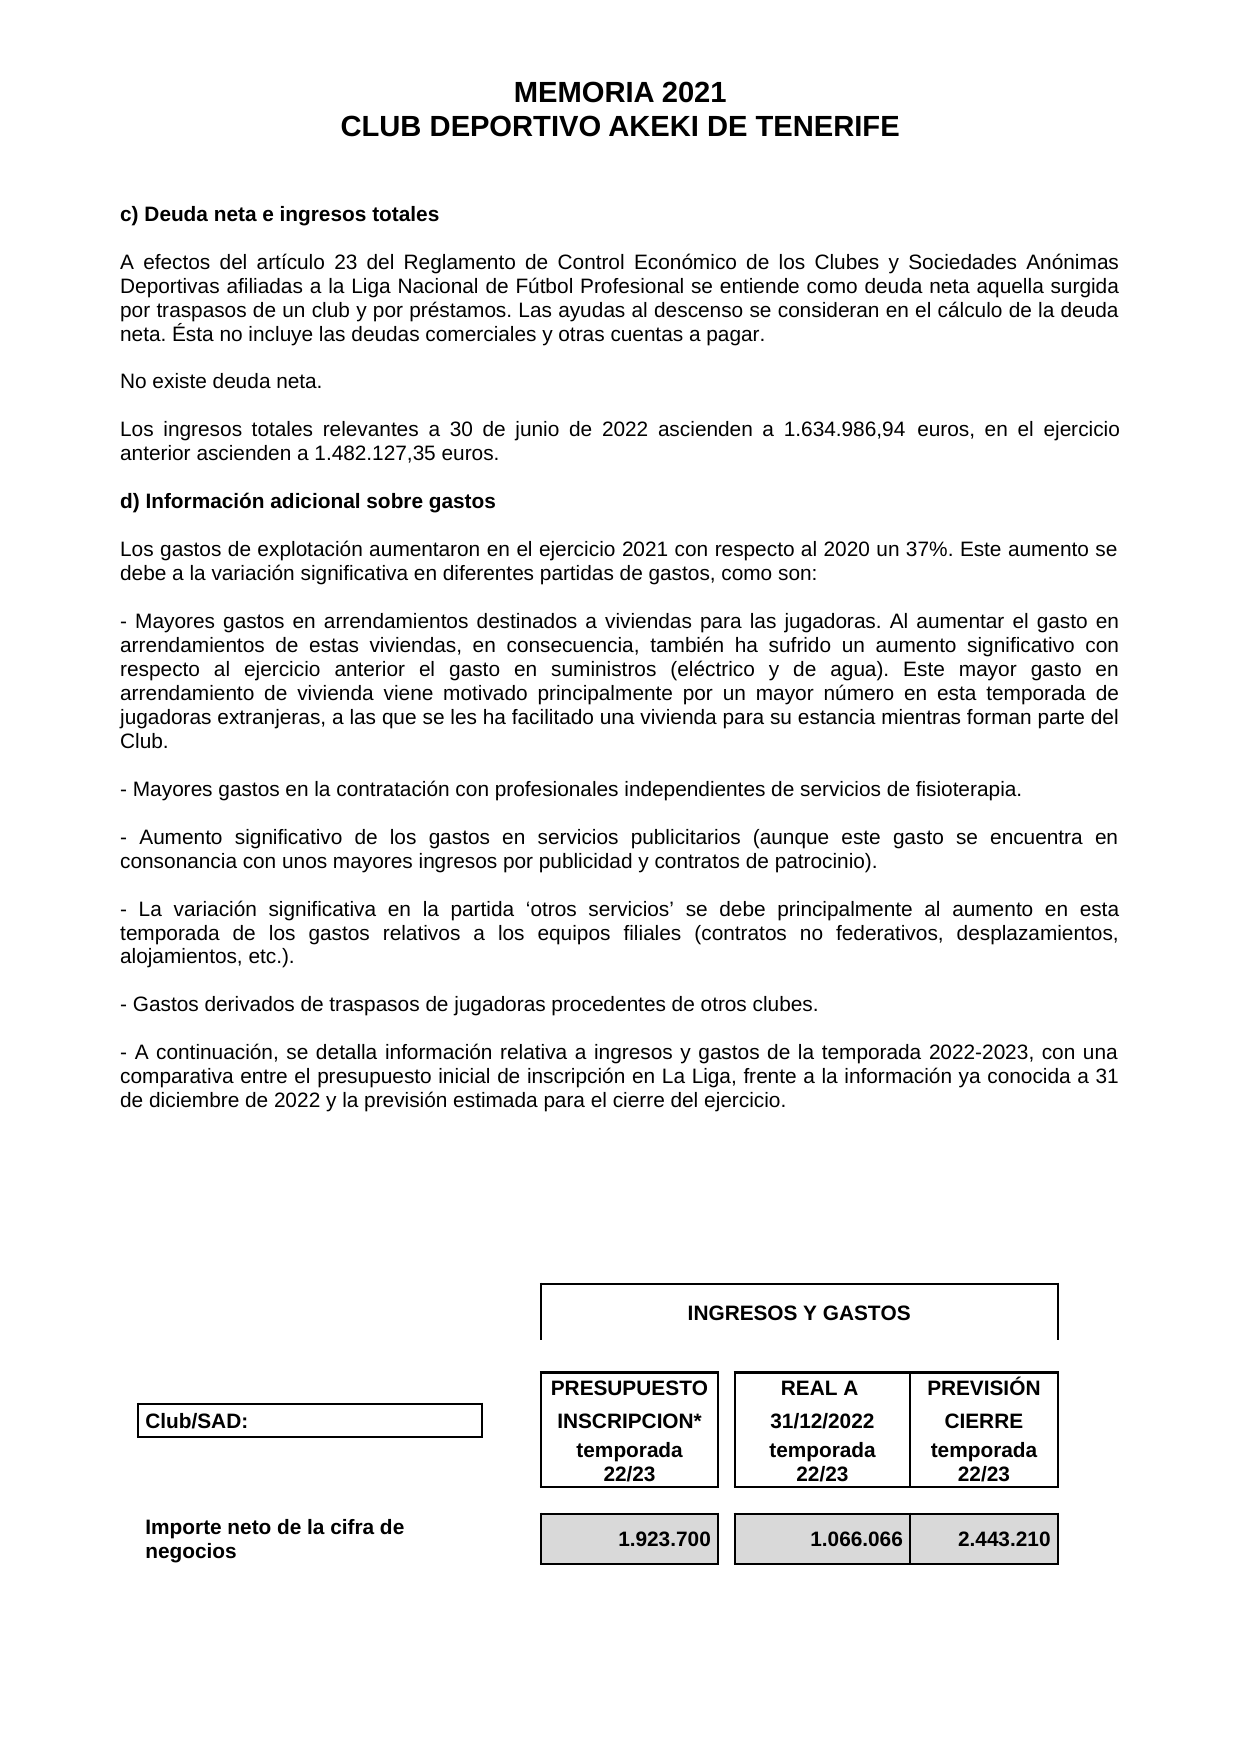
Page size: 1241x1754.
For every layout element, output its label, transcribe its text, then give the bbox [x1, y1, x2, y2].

table_cell [1058, 1563, 1135, 1589]
table_cell [719, 1513, 734, 1563]
subtitle - Gastos derivados de traspasos de jugadoras procedentes de otros clubes. [120, 992, 1120, 1016]
table_cell temporada 22/23 [911, 1436, 1057, 1486]
text c) Deuda neta e ingresos totales [120, 202, 1120, 226]
table_cell [351, 1486, 482, 1513]
table_cell [482, 1513, 540, 1563]
table_cell 1.066.066 [736, 1515, 909, 1563]
table_cell [482, 1486, 541, 1513]
table_cell [735, 1565, 910, 1589]
table_cell [1059, 1513, 1135, 1563]
text - A continuación, se detalla información relativa a ingresos y gastos de la temporada 2022-2023, con una comparativa entre el presupuesto inicial de inscripción en La Liga, frente a la información ya conocida a 31 de diciembre de 2022 y la previsión estimada para el cierre del ejercicio. [120, 1040, 1120, 1112]
table_cell [138, 1283, 482, 1340]
table_cell 1.923.700 [542, 1515, 717, 1563]
text No existe deuda neta. [120, 369, 1120, 393]
table_cell [1059, 1436, 1135, 1486]
table_cell [120, 1486, 138, 1513]
table_cell [735, 1340, 910, 1371]
table_cell [138, 1340, 482, 1371]
table_cell [120, 1403, 137, 1436]
table_cell [910, 1340, 1058, 1371]
table_cell [482, 1340, 541, 1371]
table_header [541, 1256, 718, 1282]
table_cell Club/SAD: [139, 1405, 481, 1436]
table_cell INSCRIPCION* [542, 1403, 717, 1436]
table_cell [138, 1486, 351, 1513]
table_cell [541, 1488, 718, 1513]
table_header [1058, 1256, 1135, 1282]
table_cell Importe neto de la cifra de negocios [138, 1513, 482, 1563]
table_cell [482, 1283, 540, 1309]
table_cell CIERRE [911, 1403, 1057, 1436]
subtitle - La variación significativa en la partida ‘otros servicios’ se debe principalmente al aumento en esta temporada de los gastos relativos a los equipos filiales (contratos no federativos, desplazamientos, alojamientos, etc.). [120, 896, 1120, 968]
table_cell Auditado [138, 1438, 351, 1486]
table_cell 31/12/2022 [736, 1403, 909, 1436]
table_cell INGRESOS Y GASTOS [542, 1285, 1057, 1340]
table_cell PREVISIÓN [911, 1374, 1057, 1403]
table_cell [719, 1436, 734, 1486]
table_cell [482, 1563, 541, 1589]
table_header [351, 1256, 482, 1282]
table_cell [1058, 1340, 1135, 1371]
table_cell [910, 1488, 1058, 1513]
table_cell [541, 1565, 718, 1589]
table_header [138, 1256, 351, 1282]
text A efectos del artículo 23 del Reglamento de Control Económico de los Clubes y Sociedades Anónimas Deportivas afiliadas a la Liga Nacional de Fútbol Profesional se entiende como deuda neta aquella surgida por traspasos de un club y por préstamos. Las ayudas al descenso se consideran en el cálculo de la deuda neta. Ésta no incluye las deudas comerciales y otras cuentas a pagar. [120, 249, 1120, 345]
table_cell REAL A [736, 1374, 909, 1403]
table_cell [910, 1565, 1058, 1589]
table_cell 2.443.210 [911, 1515, 1057, 1563]
table_cell [1059, 1283, 1135, 1309]
table_cell [351, 1563, 482, 1589]
table_header [120, 1256, 138, 1282]
subtitle - Mayores gastos en arrendamientos destinados a viviendas para las jugadoras. Al aumentar el gasto en arrendamientos de estas viviendas, en consecuencia, también ha sufrido un aumento significativo con respecto al ejercicio anterior el gasto en suministros (eléctrico y de agua). Este mayor gasto en arrendamiento de vivienda viene motivado principalmente por un mayor número en esta temporada de jugadoras extranjeras, a las que se les ha facilitado una vivienda para su estancia mientras forman parte del Club. [120, 609, 1120, 753]
table_cell [1059, 1403, 1135, 1436]
table_cell [120, 1340, 138, 1371]
subtitle - Mayores gastos en la contratación con profesionales independientes de servicios de fisioterapia. [120, 777, 1120, 801]
table_cell temporada 22/23 [542, 1436, 717, 1486]
table_cell auditado [351, 1438, 482, 1486]
subtitle Los gastos de explotación aumentaron en el ejercicio 2021 con respecto al 2020 un 37%. Este aumento se debe a la variación significativa en diferentes partidas de gastos, como son: [120, 537, 1120, 585]
text Los ingresos totales relevantes a 30 de junio de 2022 ascienden a 1.634.986,94 euros, en el ejercicio anterior ascienden a 1.482.127,35 euros. [120, 417, 1120, 465]
table_cell [482, 1371, 540, 1403]
table_cell [482, 1436, 540, 1486]
table_cell [718, 1563, 734, 1589]
table_cell PRESUPUESTO [542, 1374, 717, 1403]
table_header [735, 1256, 910, 1282]
table_cell [1059, 1371, 1135, 1403]
table_cell [138, 1371, 351, 1403]
table_cell [120, 1563, 138, 1589]
table_cell [735, 1488, 910, 1513]
table_cell [120, 1309, 138, 1340]
table_cell [120, 1371, 138, 1403]
table_header [482, 1256, 541, 1282]
table_cell [718, 1486, 734, 1513]
table_cell [120, 1513, 138, 1563]
table_cell [541, 1340, 718, 1371]
table_cell [120, 1283, 138, 1309]
table_cell [719, 1371, 734, 1403]
table_header [910, 1256, 1058, 1282]
table_cell [482, 1309, 540, 1340]
table_cell [483, 1403, 540, 1436]
table_cell [351, 1371, 482, 1403]
table_cell [1059, 1309, 1135, 1340]
table_cell [138, 1563, 351, 1589]
table_header [718, 1256, 734, 1282]
table_cell [120, 1436, 138, 1486]
table_cell [1058, 1486, 1135, 1513]
table_cell temporada 22/23 [736, 1436, 909, 1486]
text d) Información adicional sobre gastos [120, 489, 1120, 513]
subtitle - Aumento significativo de los gastos en servicios publicitarios (aunque este gasto se encuentra en consonancia con unos mayores ingresos por publicidad y contratos de patrocinio). [120, 824, 1120, 872]
table_cell [719, 1403, 734, 1436]
table_cell [718, 1340, 734, 1371]
